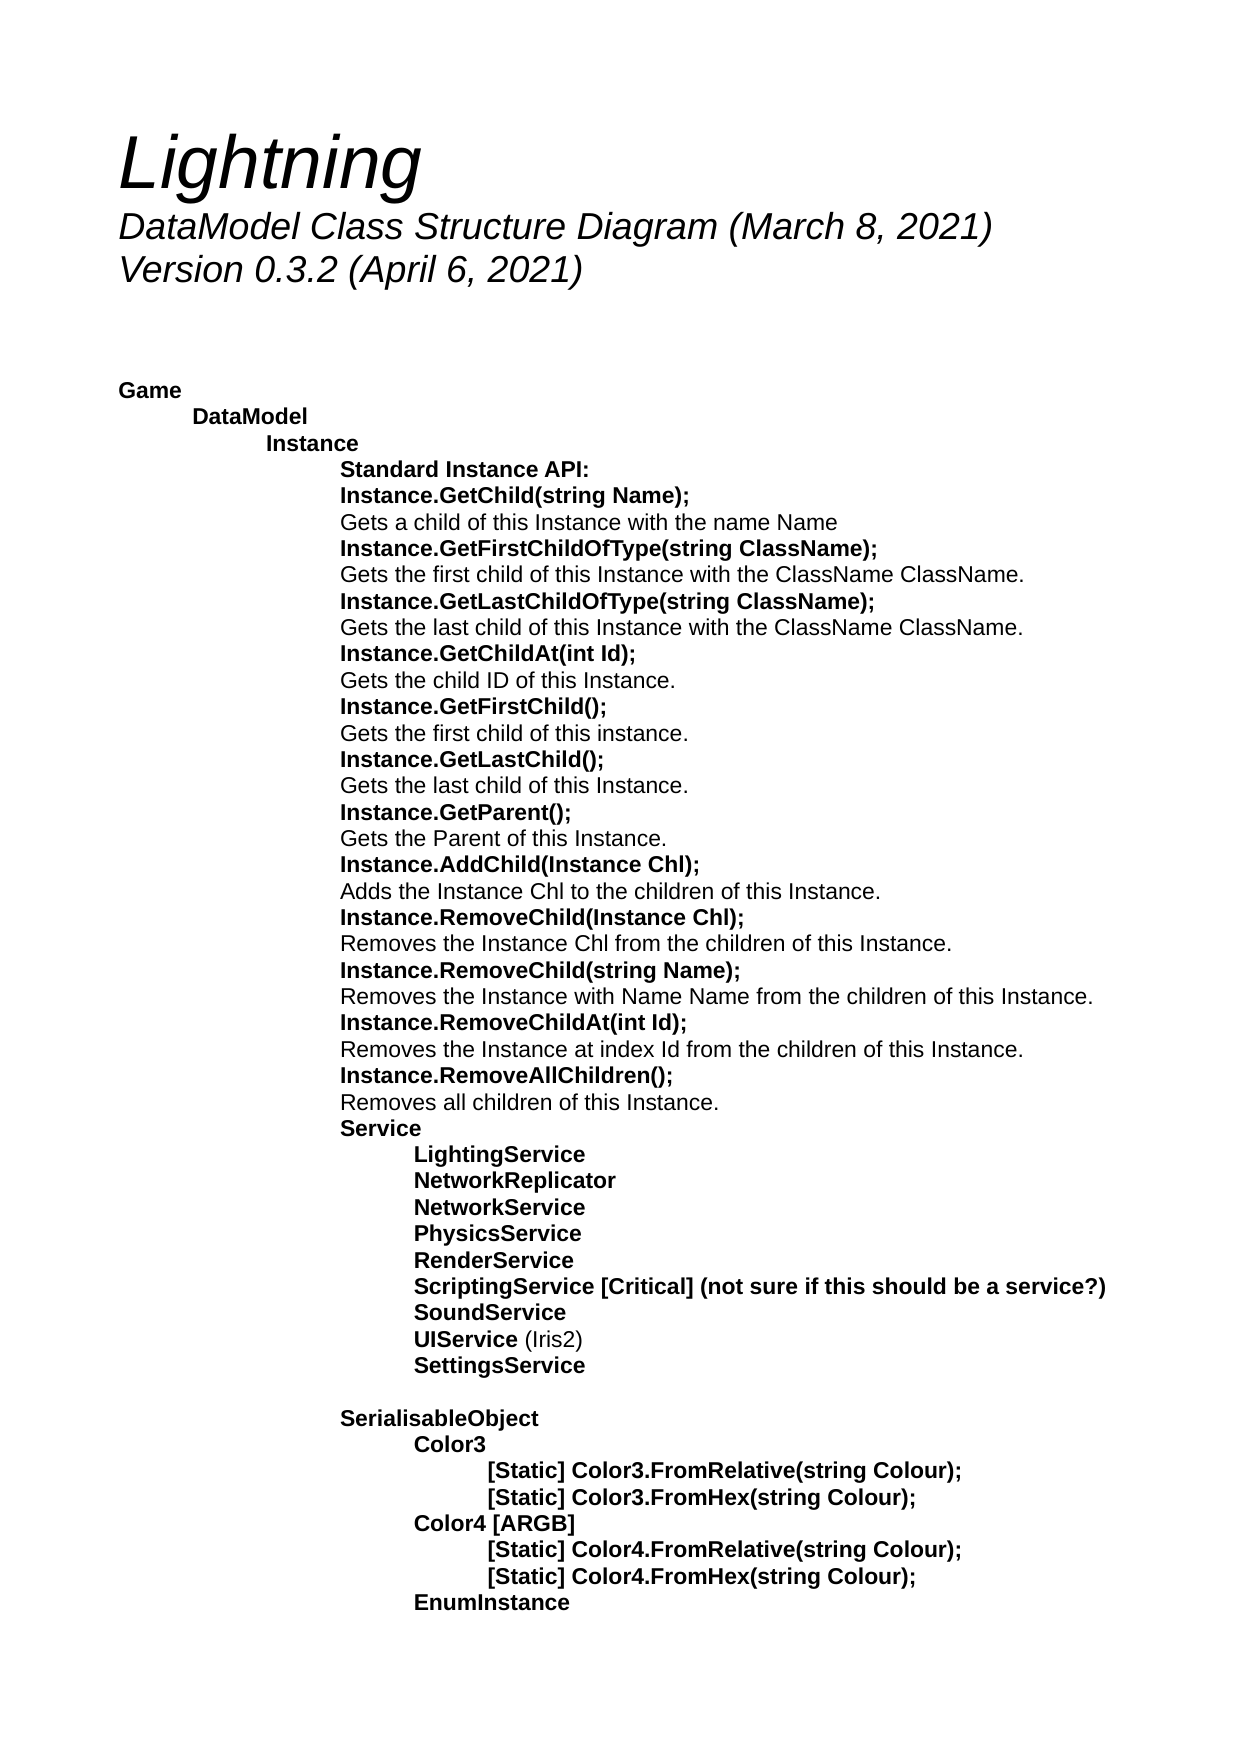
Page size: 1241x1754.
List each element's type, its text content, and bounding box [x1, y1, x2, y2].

text Gets a child of this Instance with the name Name [118, 509, 1122, 535]
text Instance.RemoveAllChildren(); [118, 1062, 1122, 1088]
text Instance [118, 429, 1122, 456]
text EnumInstance [118, 1589, 1122, 1616]
text [Static] Color3.FromRelative(string Colour); [118, 1457, 1122, 1484]
text Instance.GetChild(string Name); [118, 482, 1122, 509]
text Gets the child ID of this Instance. [118, 667, 1122, 693]
text PhysicsService RenderService [118, 1220, 1122, 1273]
text Gets the Parent of this Instance. [118, 825, 1122, 851]
text Instance.RemoveChild(Instance Chl); [118, 904, 1122, 930]
text Instance.AddChild(Instance Chl); [118, 851, 1122, 878]
text [Static] Color3.FromHex(string Colour); [118, 1484, 1122, 1510]
text ScriptingService [Critical] (not sure if this should be a service?) [118, 1273, 1122, 1299]
text Adds the Instance Chl to the children of this Instance. [118, 878, 1122, 904]
text SoundService [118, 1299, 1122, 1326]
text Color4 [ARGB] [118, 1510, 1122, 1536]
text Service [118, 1115, 1122, 1141]
text Instance.GetParent(); [118, 798, 1122, 825]
text Version 0.3.2 (April 6, 2021) [118, 247, 1122, 291]
text Lightning DataModel Class Structure Diagram (March 8, 2021) [118, 118, 1122, 247]
text Gets the first child of this instance. [118, 719, 1122, 746]
text Removes the Instance at index Id from the children of this Instance. [118, 1036, 1122, 1062]
text Instance.RemoveChild(string Name); [118, 957, 1122, 983]
text Removes the Instance Chl from the children of this Instance. [118, 930, 1122, 957]
text Instance.GetFirstChild(); [118, 693, 1122, 719]
text [Static] Color4.FromHex(string Colour); [118, 1563, 1122, 1589]
text Gets the first child of this Instance with the ClassName ClassName. [118, 561, 1122, 588]
text NetworkReplicator [118, 1167, 1122, 1194]
text Color3 [118, 1431, 1122, 1457]
text Instance.RemoveChildAt(int Id); [118, 1009, 1122, 1036]
text Standard Instance API: [118, 456, 1122, 482]
text Removes all children of this Instance. [118, 1088, 1122, 1115]
text SettingsService [118, 1352, 1122, 1378]
text UIService (Iris2) [118, 1326, 1122, 1352]
text Instance.GetChildAt(int Id); [118, 640, 1122, 667]
text Instance.GetLastChild(); [118, 746, 1122, 772]
text Gets the last child of this Instance with the ClassName ClassName. [118, 614, 1122, 640]
text Gets the last child of this Instance. [118, 772, 1122, 798]
text LightingService [118, 1141, 1122, 1167]
text Removes the Instance with Name Name from the children of this Instance. [118, 983, 1122, 1009]
text Instance.GetLastChildOfType(string ClassName); [118, 588, 1122, 614]
text NetworkService [118, 1194, 1122, 1220]
text Instance.GetFirstChildOfType(string ClassName); [118, 535, 1122, 561]
text SerialisableObject [118, 1378, 1122, 1431]
text Game DataModel [118, 377, 1122, 429]
text [Static] Color4.FromRelative(string Colour); [118, 1536, 1122, 1563]
